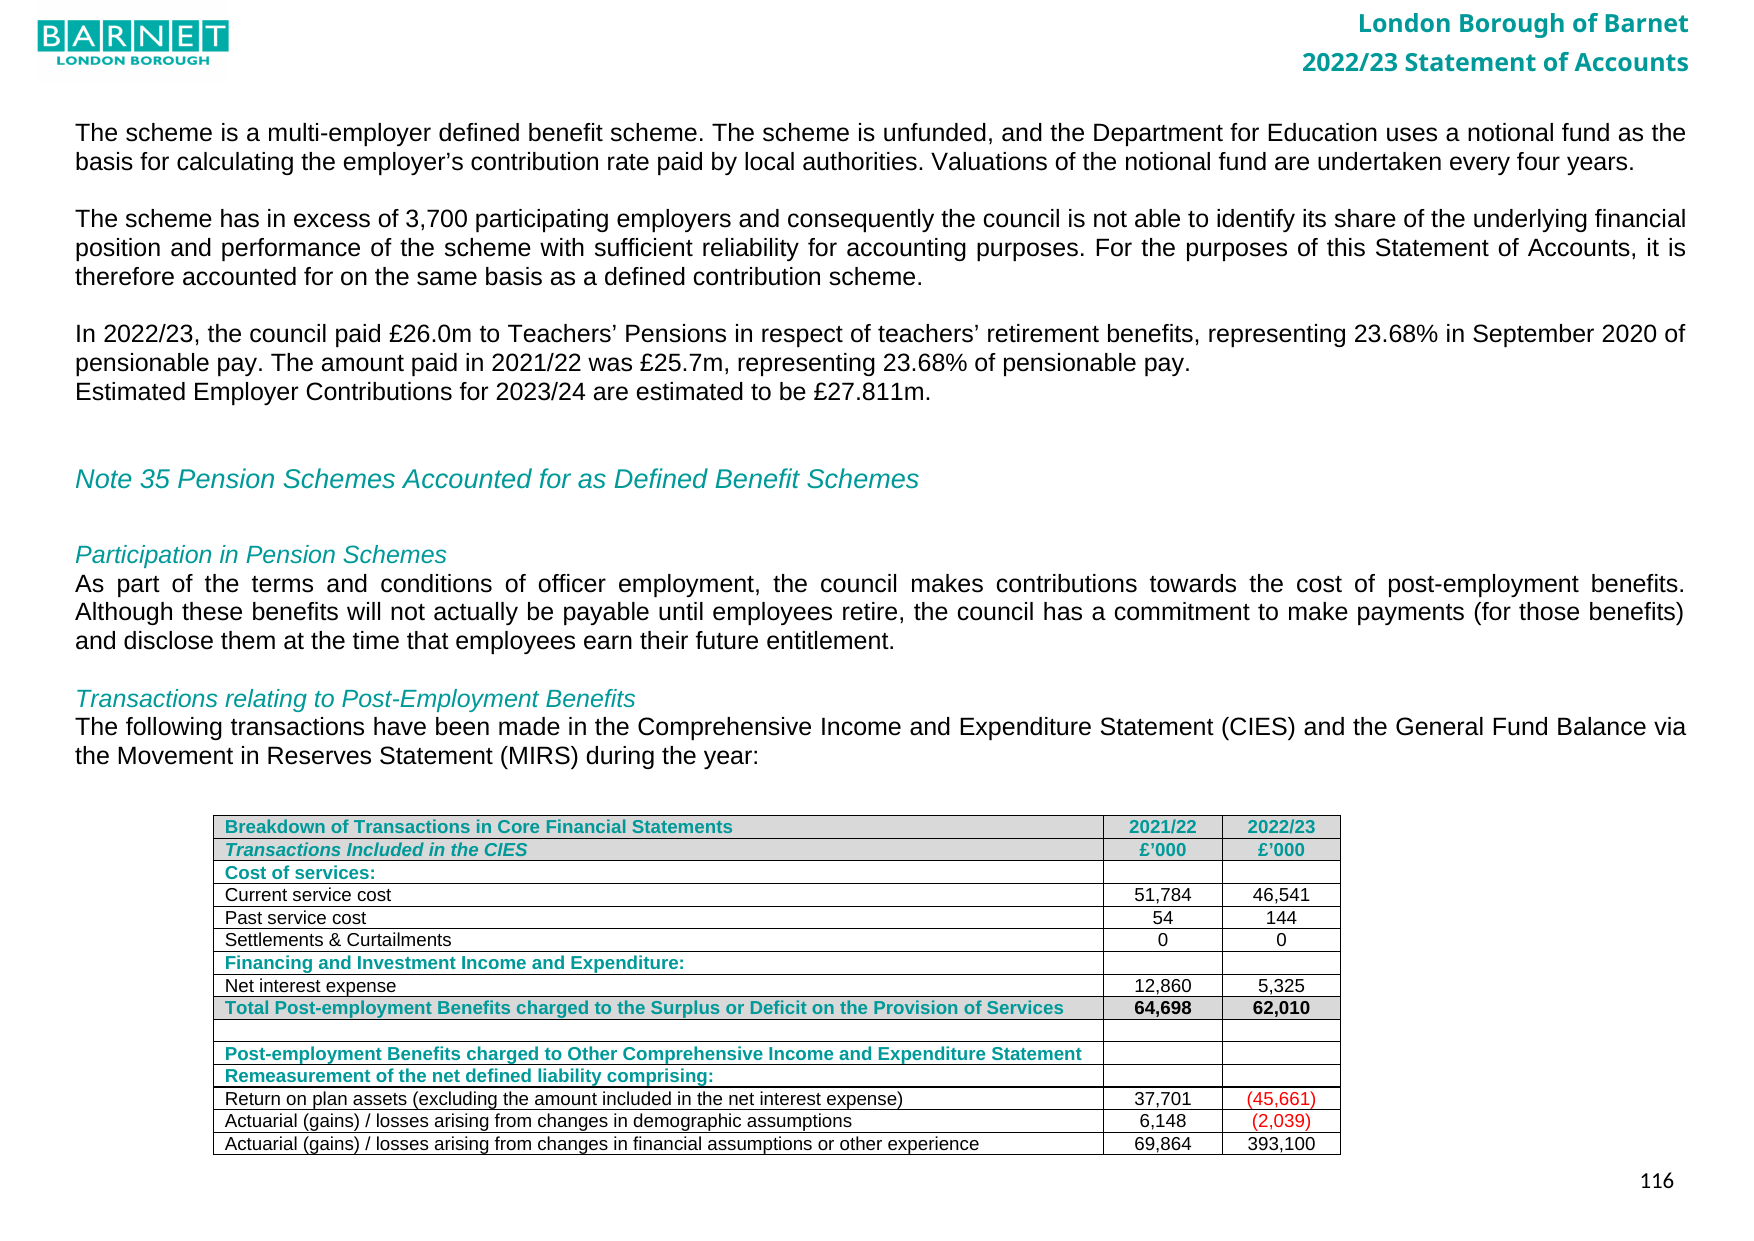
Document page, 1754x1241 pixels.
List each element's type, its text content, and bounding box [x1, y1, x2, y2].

table_cell [214, 1020, 1103, 1041]
text Estimated Employer Contributions for 2023/24 are estimated to be £27.811m. [75, 377, 1689, 406]
table_cell 5,325 [1223, 975, 1340, 996]
table_cell 12,860 [1104, 975, 1222, 996]
table_cell Transactions Included in the CIES [214, 839, 1103, 860]
text Participation in Pension Schemes [75, 540, 1689, 568]
table_header Breakdown of Transactions in Core Financial Statements [214, 816, 1103, 838]
table_cell Post-employment Benefits charged to Other Comprehensive Income and Expenditure Statement [214, 1042, 1103, 1064]
table_cell 0 [1104, 929, 1222, 951]
table_cell [1223, 1065, 1340, 1086]
table_cell Past service cost [214, 907, 1103, 928]
table_cell Net interest expense [214, 975, 1103, 996]
table_header 2022/23 [1223, 816, 1340, 838]
table_cell Total Post-employment Benefits charged to the Surplus or Deficit on the Provision of Services [214, 997, 1103, 1019]
table_cell Cost of services: [214, 861, 1103, 883]
table_cell [1223, 861, 1340, 883]
table_cell (45,661) [1223, 1088, 1340, 1109]
table_cell Settlements & Curtailments [214, 929, 1103, 951]
table_cell Remeasurement of the net defined liability comprising: [214, 1065, 1103, 1086]
table_cell [1223, 1020, 1340, 1041]
table_cell Return on plan assets (excluding the amount included in the net interest expense) [214, 1088, 1103, 1109]
table_cell 37,701 [1104, 1088, 1222, 1109]
table_cell Current service cost [214, 884, 1103, 906]
table_cell [1223, 952, 1340, 973]
text As part of the terms and conditions of officer employment, the council makes contributions towards the cost of post-employment benefits. Although these benefits will not actually be payable until employees retire, the council has a commitment to make payments (for those benefits) and disclose them at the time that employees earn their future entitlement. [75, 568, 1689, 655]
table_cell 144 [1223, 907, 1340, 928]
table_cell Actuarial (gains) / losses arising from changes in financial assumptions or other experience [214, 1133, 1103, 1154]
text Transactions relating to Post-Employment Benefits [75, 683, 1689, 712]
text The scheme is a multi-employer defined benefit scheme. The scheme is unfunded, and the Department for Education uses a notional fund as the basis for calculating the employer’s contribution rate paid by local authorities. Valuations of the notional fund are undertaken every four years. [75, 118, 1689, 176]
table_cell 64,698 [1104, 997, 1222, 1019]
table_cell £’000 [1104, 839, 1222, 860]
table_cell 62,010 [1223, 997, 1340, 1019]
table_cell 54 [1104, 907, 1222, 928]
table_cell [1104, 1020, 1222, 1041]
table_cell [1104, 1042, 1222, 1064]
table_cell 46,541 [1223, 884, 1340, 906]
table_cell 393,100 [1223, 1133, 1340, 1154]
table_header 2021/22 [1104, 816, 1222, 838]
table_cell 0 [1223, 929, 1340, 951]
table_cell (2,039) [1223, 1110, 1340, 1132]
table_cell 69,864 [1104, 1133, 1222, 1154]
table_cell [1104, 952, 1222, 973]
table_cell [1223, 1042, 1340, 1064]
text The scheme has in excess of 3,700 participating employers and consequently the council is not able to identify its share of the underlying financial position and performance of the scheme with sufficient reliability for accounting purposes. For the purposes of this Statement of Accounts, it is therefore accounted for on the same basis as a defined contribution scheme. [75, 204, 1689, 291]
table_cell Financing and Investment Income and Expenditure: [214, 952, 1103, 973]
table_cell [1104, 861, 1222, 883]
table_cell Actuarial (gains) / losses arising from changes in demographic assumptions [214, 1110, 1103, 1132]
table_cell £’000 [1223, 839, 1340, 860]
text The following transactions have been made in the Comprehensive Income and Expenditure Statement (CIES) and the General Fund Balance via the Movement in Reserves Statement (MIRS) during the year: [75, 712, 1689, 770]
table_cell [1104, 1065, 1222, 1086]
table_cell 51,784 [1104, 884, 1222, 906]
table_cell 6,148 [1104, 1110, 1222, 1132]
text In 2022/23, the council paid £26.0m to Teachers’ Pensions in respect of teachers’ retirement benefits, representing 23.68% in September 2020 of pensionable pay. The amount paid in 2021/22 was £25.7m, representing 23.68% of pensionable pay. [75, 319, 1689, 377]
subtitle Note 35 Pension Schemes Accounted for as Defined Benefit Schemes [75, 463, 1689, 494]
